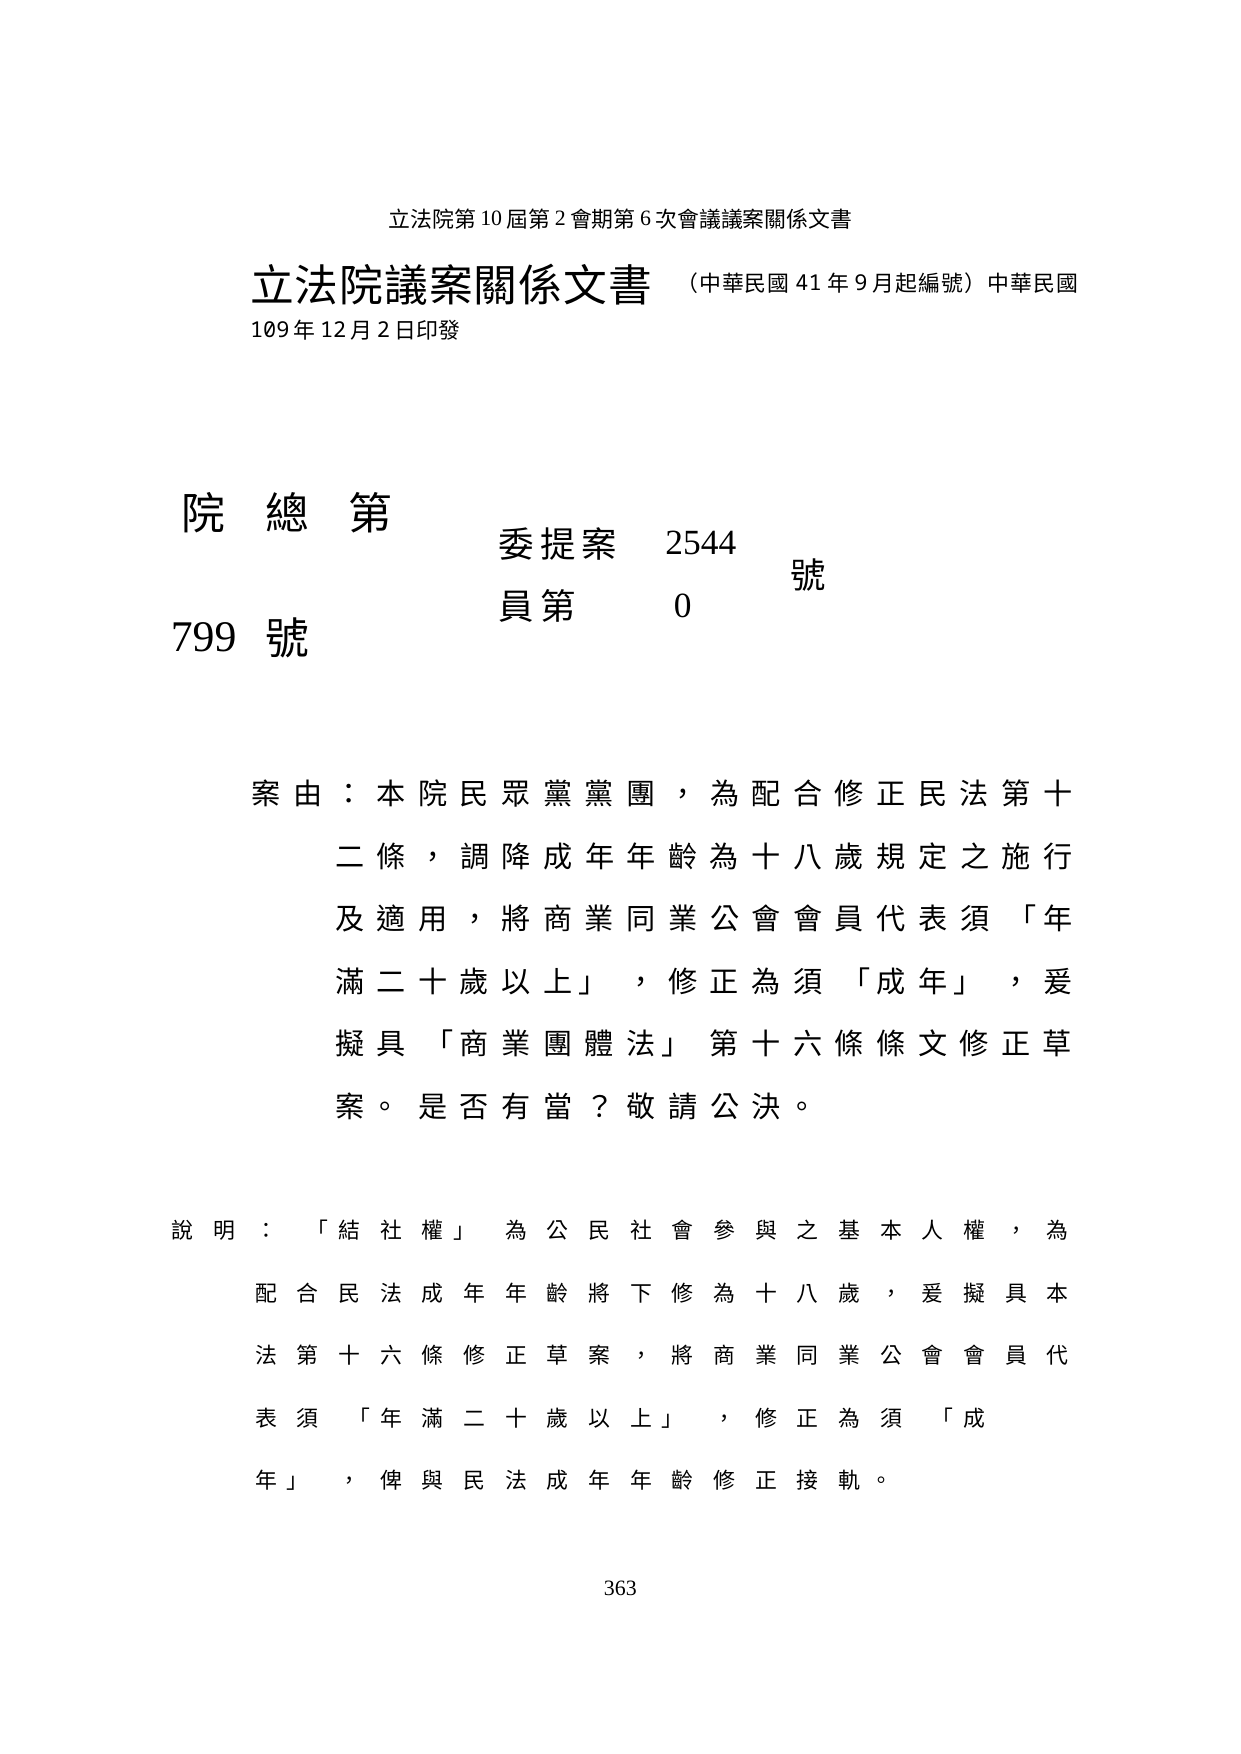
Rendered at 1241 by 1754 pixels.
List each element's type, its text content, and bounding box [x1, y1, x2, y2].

table_header [788, 438, 793, 688]
text 案由：本院民眾黨黨團，為配合修正民法第十二條，調降成年年齡為十八歲規定之施行及適用，將商業同業公會會員代表須「年滿二十歲以上」，修正為須「成年」，爰擬具「商業團體法」第十六條條文修正草案。是否有當？敬請公決。 [217, 750, 1078, 1125]
text 說明：「結社權」為公民社會參與之基本人權，為配合民法成年年齡將下修為十八歲，爰擬具本法第十六條修正草案，將商業同業公會會員代表須「年滿二十歲以上」，修正為須「成年」，俾與民法成年年齡修正接軌。 [162, 1188, 1078, 1500]
table_header 號 [751, 438, 788, 688]
table_header 提案第 [534, 438, 639, 688]
text 立法院議案關係文書 （中華民國41年9月起編號）中華民國109年12月2日印發 [250, 250, 1078, 345]
table_header 25440 [640, 438, 751, 688]
table_header 院總第799號 [162, 438, 420, 688]
table_header 委員 [420, 438, 534, 688]
table_header [793, 438, 807, 688]
